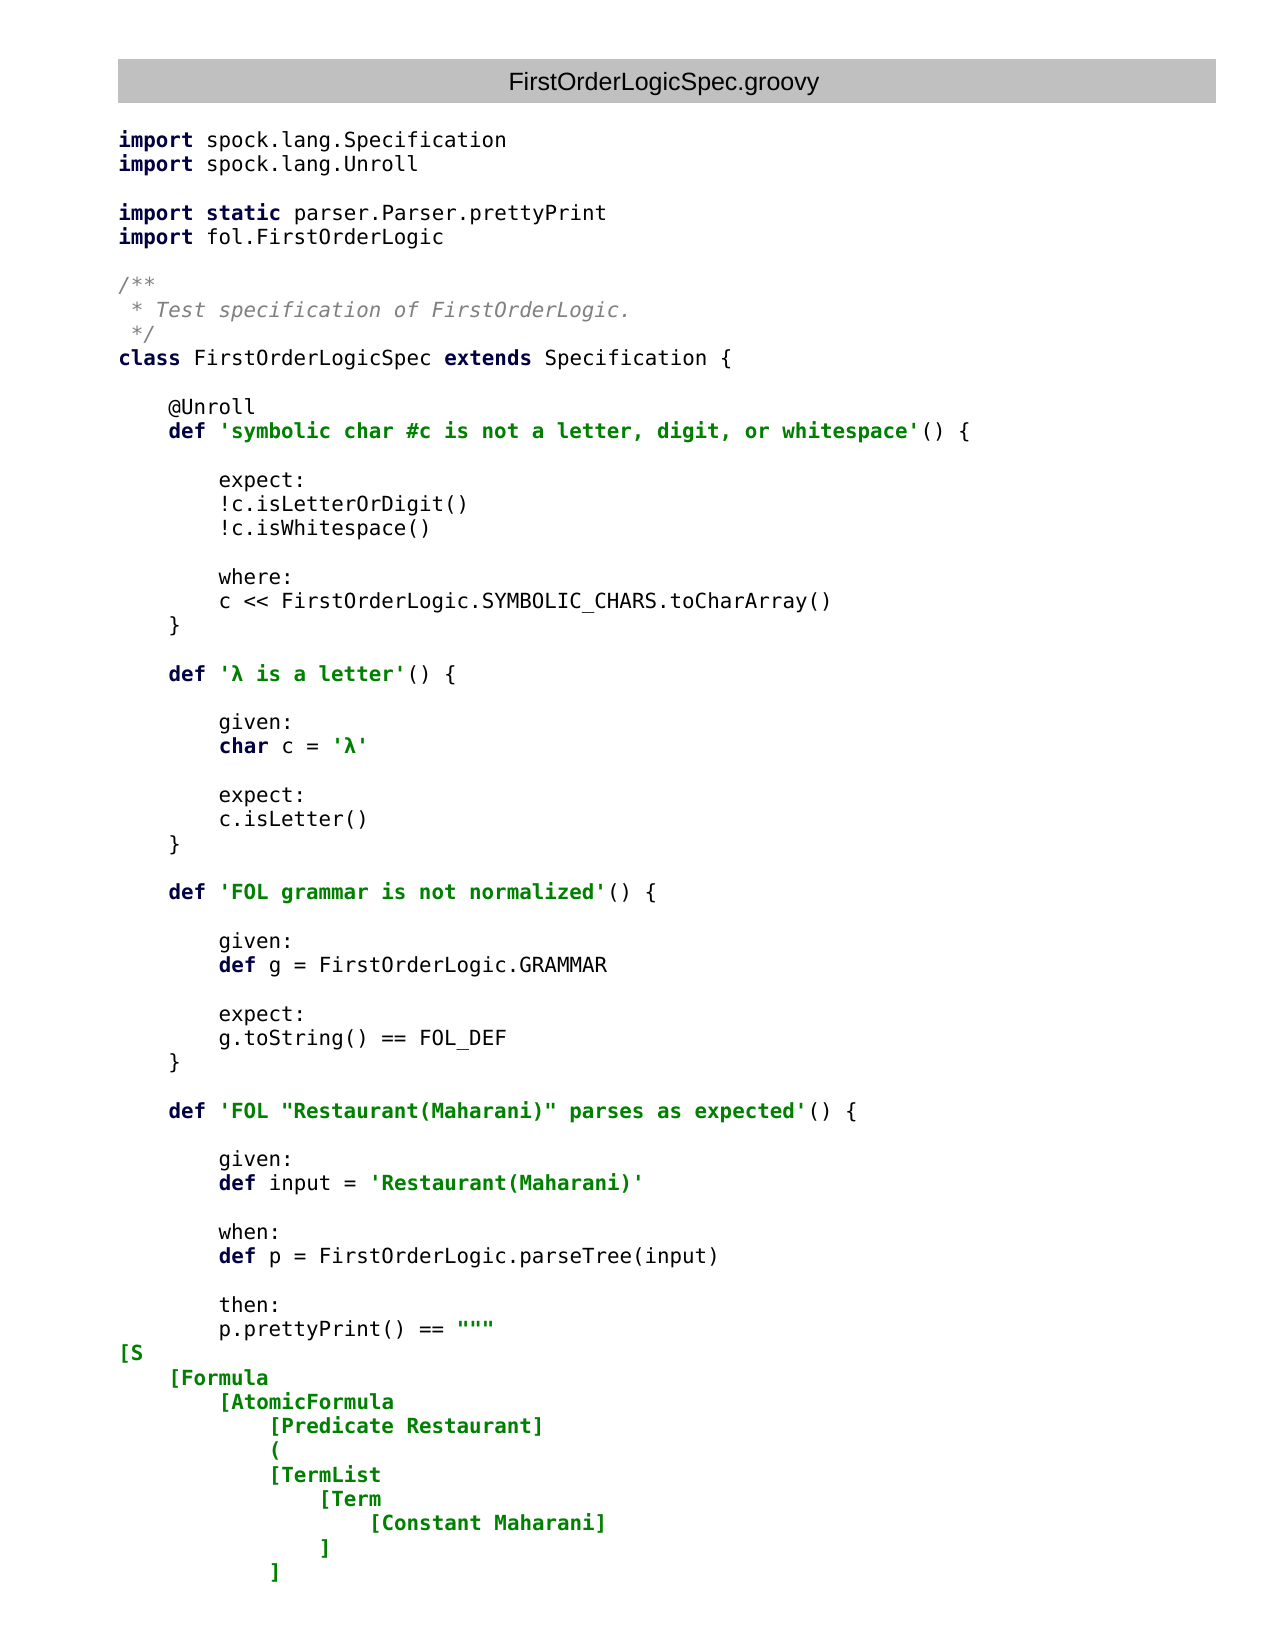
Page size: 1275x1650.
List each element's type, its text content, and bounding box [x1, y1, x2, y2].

text [TermList [118, 1463, 1216, 1487]
text } [118, 832, 1216, 856]
text c << FirstOrderLogic.SYMBOLIC_CHARS.toCharArray() [118, 589, 1216, 613]
text [Predicate Restaurant] [118, 1414, 1216, 1438]
table_header FirstOrderLogicSpec.groovy [118, 59, 1216, 103]
text import static parser.Parser.prettyPrint [118, 201, 1216, 225]
text [S [118, 1341, 1216, 1366]
text [Constant Maharani] [118, 1511, 1216, 1536]
text def 'FOL "Restaurant(Maharani)" parses as expected'() { [118, 1099, 1216, 1123]
text g.toString() == FOL_DEF [118, 1026, 1216, 1050]
text char c = 'λ' [118, 734, 1216, 759]
text def 'λ is a letter'() { [118, 662, 1216, 686]
text !c.isLetterOrDigit() [118, 492, 1216, 516]
text } [118, 613, 1216, 637]
text when: [118, 1220, 1216, 1244]
text def input = 'Restaurant(Maharani)' [118, 1171, 1216, 1196]
text import spock.lang.Specification [118, 128, 1216, 152]
text * Test specification of FirstOrderLogic. [118, 298, 1216, 322]
text import fol.FirstOrderLogic [118, 225, 1216, 249]
text given: [118, 710, 1216, 734]
text } [118, 1050, 1216, 1074]
text [Term [118, 1487, 1216, 1511]
text given: [118, 929, 1216, 953]
text class FirstOrderLogicSpec extends Specification { [118, 346, 1216, 371]
text !c.isWhitespace() [118, 516, 1216, 540]
text /** [118, 273, 1216, 298]
text [Formula [118, 1366, 1216, 1390]
text expect: [118, 783, 1216, 807]
text p.prettyPrint() == """ [118, 1317, 1216, 1341]
text given: [118, 1147, 1216, 1171]
text ] [118, 1560, 1216, 1584]
text def p = FirstOrderLogic.parseTree(input) [118, 1244, 1216, 1268]
text expect: [118, 468, 1216, 492]
text def 'symbolic char #c is not a letter, digit, or whitespace'() { [118, 419, 1216, 443]
text ( [118, 1438, 1216, 1463]
text ] [118, 1536, 1216, 1560]
text def 'FOL grammar is not normalized'() { [118, 880, 1216, 904]
text then: [118, 1293, 1216, 1317]
text import spock.lang.Unroll [118, 152, 1216, 176]
text expect: [118, 1002, 1216, 1026]
text [AtomicFormula [118, 1390, 1216, 1414]
text @Unroll [118, 395, 1216, 419]
text c.isLetter() [118, 807, 1216, 832]
text where: [118, 565, 1216, 589]
text def g = FirstOrderLogic.GRAMMAR [118, 953, 1216, 977]
text */ [118, 322, 1216, 346]
